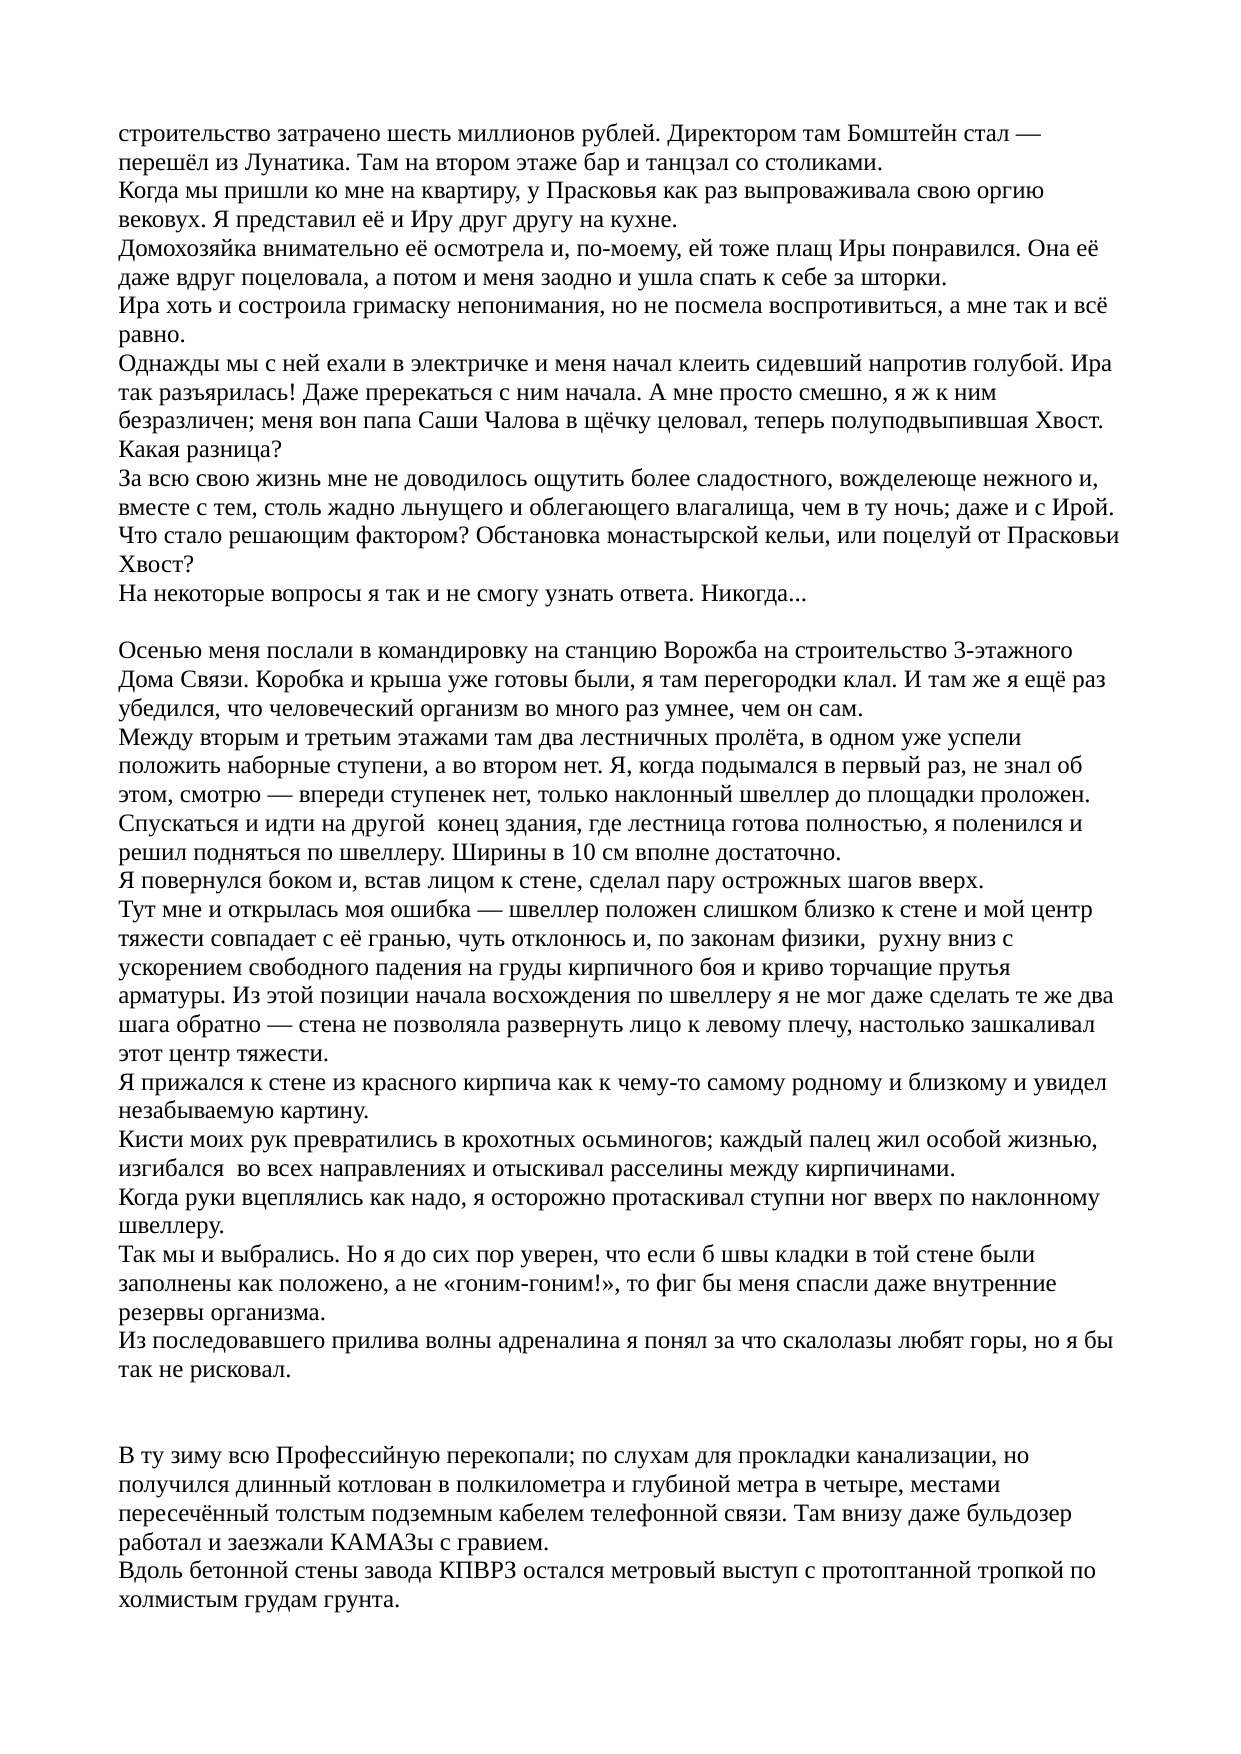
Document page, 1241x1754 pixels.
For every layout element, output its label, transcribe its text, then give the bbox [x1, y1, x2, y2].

text Когда мы пришли ко мне на квартиру, у Прасковья как раз выпроваживала свою оргию вековух. Я представил её и Иру друг другу на кухне. [118, 176, 1122, 233]
text Ира хоть и состроила гримаску непонимания, но не посмела воспротивиться, а мне так и всё равно. [118, 291, 1122, 348]
text строительство затрачено шесть миллионов рублей. Директором там Бомштейн стал — перешёл из Лунатика. Там на втором этаже бар и танцзал со столиками. [118, 118, 1122, 176]
text Кисти моих рук превратились в крохотных осьминогов; каждый палец жил особой жизнью, изгибался во всех направлениях и отыскивал расселины между кирпичинами. [118, 1124, 1122, 1182]
text Осенью меня послали в командировку на станцию Ворожба на строительство 3-этажного Дома Связи. Коробка и крыша уже готовы были, я там перегородки клал. И там же я ещё раз убедился, что человеческий организм во много раз умнее, чем он сам. [118, 636, 1122, 722]
text Я прижался к стене из красного кирпича как к чему-то самому родному и близкому и увидел незабываемую картину. [118, 1067, 1122, 1124]
text Я повернулся боком и, встав лицом к стене, сделал пару острожных шагов вверх. [118, 866, 1122, 894]
text Что стало решающим фактором? Обстановка монастырской кельи, или поцелуй от Прасковьи Хвост? [118, 521, 1122, 578]
text В ту зиму всю Профессийную перекопали; по слухам для прокладки канализации, но получился длинный котлован в полкилометра и глубиной метра в четыре, местами пересечённый толстым подземным кабелем телефонной связи. Там внизу даже бульдозер работал и заезжали КАМАЗы с гравием. [118, 1441, 1122, 1556]
text Так мы и выбрались. Но я до сих пор уверен, что если б швы кладки в той стене были заполнены как положено, а не «гоним-гоним!», то фиг бы меня спасли даже внутренние резервы организма. [118, 1239, 1122, 1326]
text Домохозяйка внимательно её осмотрела и, по-моему, ей тоже плащ Иры понравился. Она её даже вдруг поцеловала, а потом и меня заодно и ушла спать к себе за шторки. [118, 233, 1122, 291]
text Вдоль бетонной стены завода КПВРЗ остался метровый выступ с протоптанной тропкой по холмистым грудам грунта. [118, 1556, 1122, 1613]
text Когда руки вцеплялись как надо, я осторожно протаскивал ступни ног вверх по наклонному швеллеру. [118, 1182, 1122, 1239]
text За всю свою жизнь мне не доводилось ощутить более сладостного, вожделеюще нежного и, вместе с тем, столь жадно льнущего и облегающего влагалища, чем в ту ночь; даже и с Ирой. [118, 463, 1122, 521]
text Спускаться и идти на другой конец здания, где лестница готова полностью, я поленился и решил подняться по швеллеру. Ширины в 10 см вполне достаточно. [118, 808, 1122, 866]
text Из последовавшего прилива волны адреналина я понял за что скалолазы любят горы, но я бы так не рисковал. [118, 1326, 1122, 1383]
text Тут мне и открылась моя ошибка — швеллер положен слишком близко к стене и мой центр тяжести совпадает с её гранью, чуть отклонюсь и, по законам физики, рухну вниз с ускорением свободного падения на груды кирпичного боя и криво торчащие прутья арматуры. Из этой позиции начала восхождения по швеллеру я не мог даже сделать те же два шага обратно — стена не позволяла развернуть лицо к левому плечу, настолько зашкаливал этот центр тяжести. [118, 894, 1122, 1067]
text Однажды мы с ней ехали в электричке и меня начал клеить сидевший напротив голубой. Ира так разъярилась! Даже пререкаться с ним начала. А мне просто смешно, я ж к ним безразличен; меня вон папа Саши Чалова в щёчку целовал, теперь полуподвыпившая Хвост. Какая разница? [118, 348, 1122, 463]
text Между вторым и третьим этажами там два лестничных пролёта, в одном уже успели положить наборные ступени, а во втором нет. Я, когда подымался в первый раз, не знал об этом, смотрю — впереди ступенек нет, только наклонный швеллер до площадки проложен. [118, 722, 1122, 808]
text На некоторые вопросы я так и не смогу узнать ответа. Никогда... [118, 578, 1122, 607]
